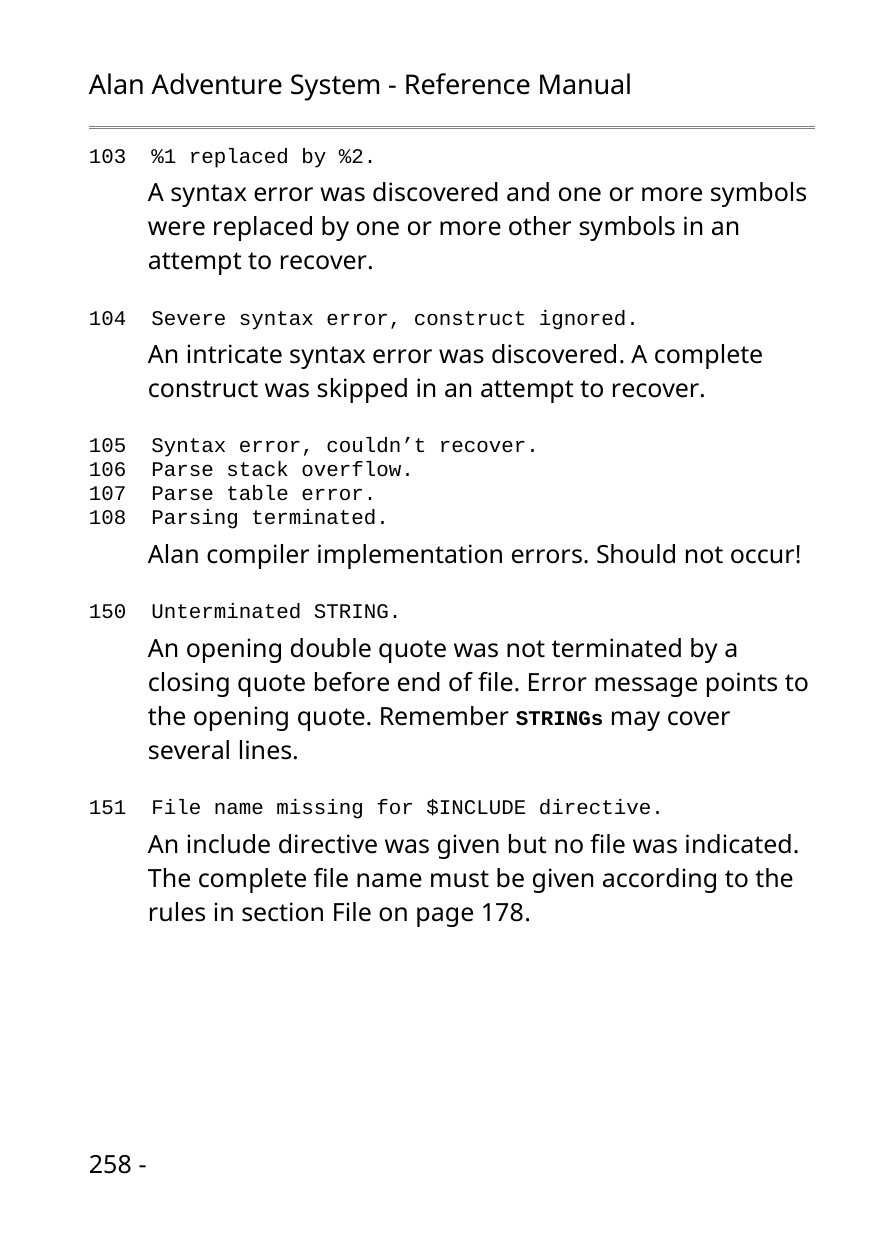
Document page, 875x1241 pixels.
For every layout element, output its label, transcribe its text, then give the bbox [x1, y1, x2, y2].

text An include directive was given but no file was indicated. The com­plete file name must be given according to the rules in section File on page 137. [148, 827, 815, 929]
text 105 Syntax error, couldn’t recover. 106 Parse stack overflow. 107 Parse table error. 108 Parsing terminated. [88, 435, 815, 531]
text An intricate syntax error was discovered. A complete construct was skipped in an attempt to recover. [148, 337, 815, 405]
text An opening double quote was not terminated by a closing quote before end of file. Error message points to the opening quote. Remember STRINGs may cover several lines. [148, 631, 815, 767]
text 150 Unterminated STRING. [88, 601, 815, 625]
text 151 File name missing for $INCLUDE directive. [88, 797, 815, 821]
text 103 %1 replaced by %2. [88, 146, 815, 169]
text 104 Severe syntax error, construct ignored. [88, 307, 815, 331]
text A syntax error was discovered and one or more symbols were replaced by one or more other symbols in an attempt to recover. [148, 175, 815, 277]
text Alan compiler implementation errors. Should not occur! [148, 537, 815, 571]
